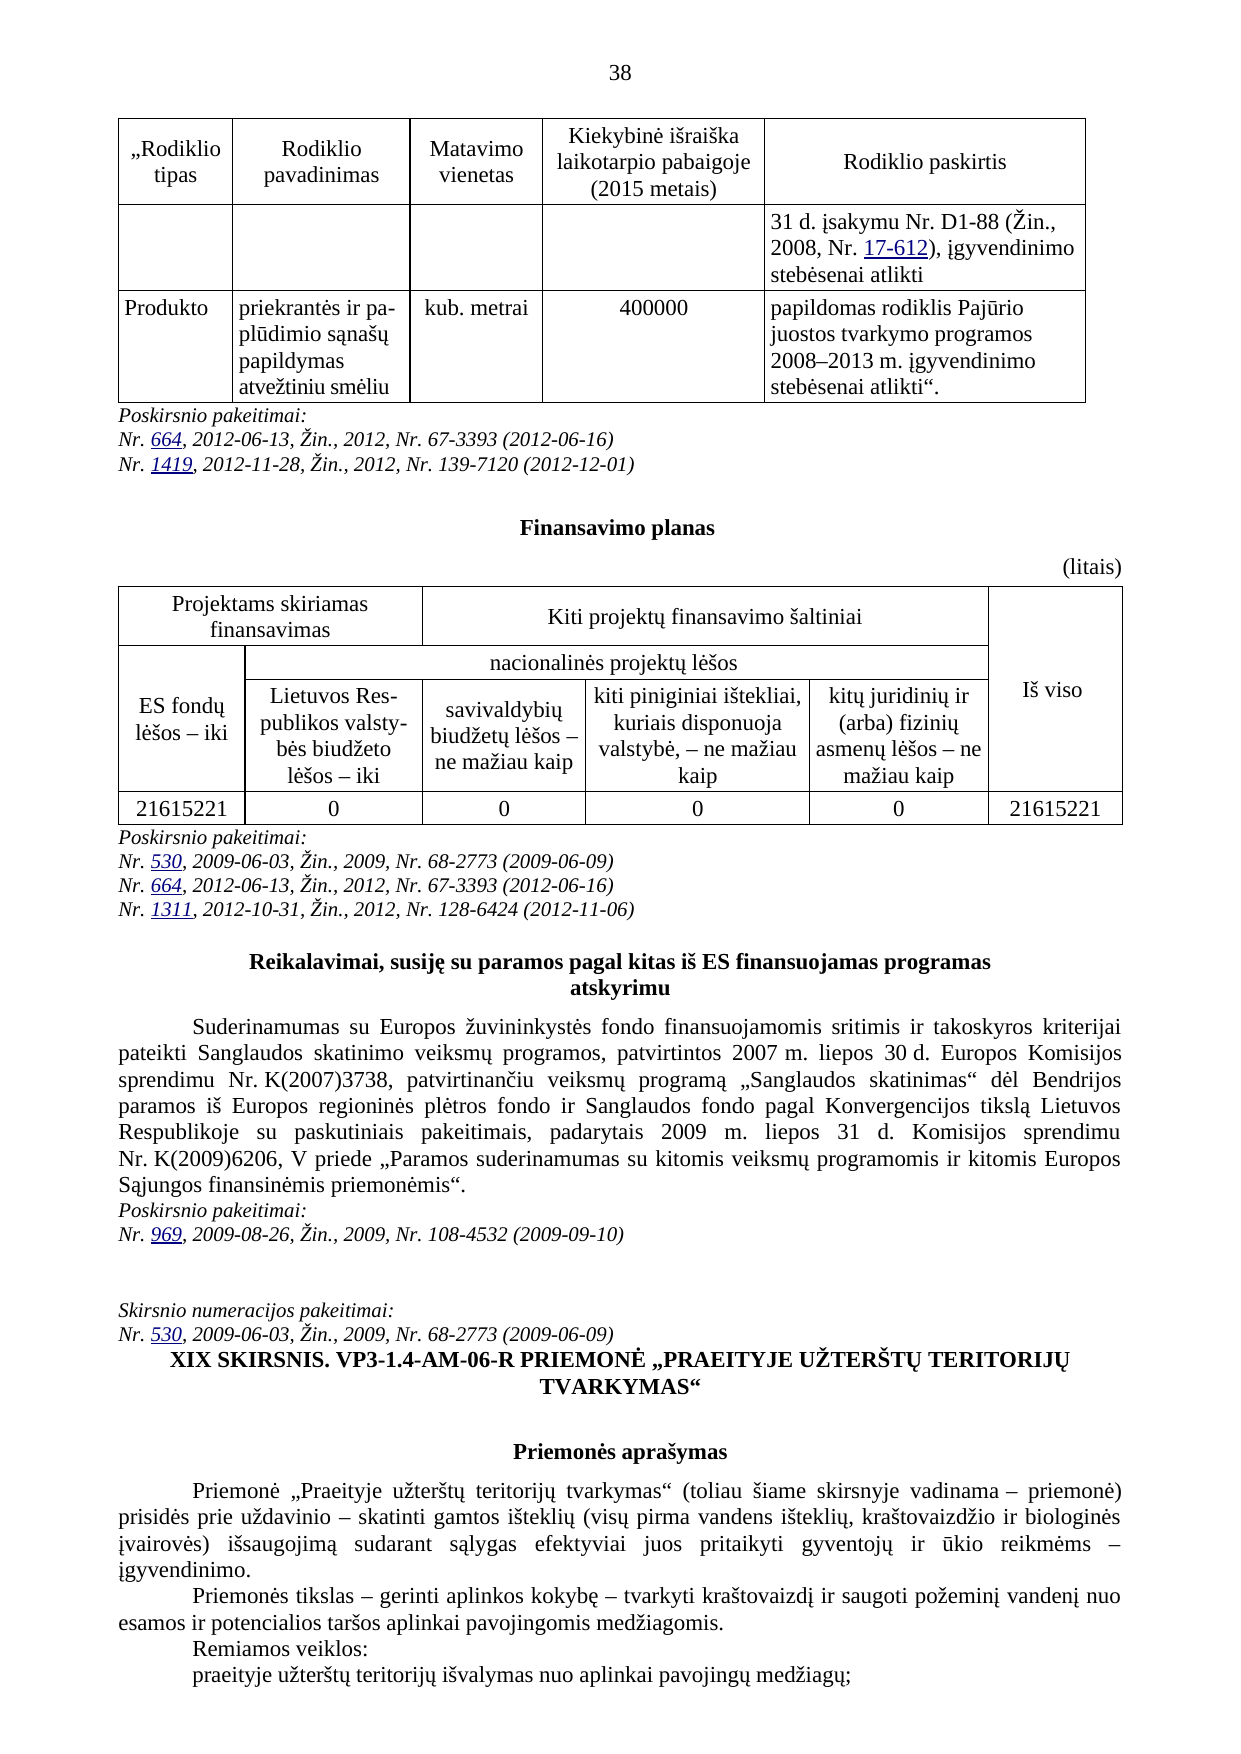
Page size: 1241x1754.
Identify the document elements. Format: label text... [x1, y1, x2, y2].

text Poskirsnio pakeitimai: [118, 1197, 1122, 1222]
table_cell 21615221 [989, 792, 1122, 824]
table_cell savivaldybių biudžetų lėšos – ne mažiau kaip [423, 680, 585, 791]
table_cell 0 [423, 792, 585, 824]
table_header Projektams skiriamas finansavimas [119, 587, 422, 645]
text Priemonės aprašymas [118, 1438, 1122, 1464]
text Nr. 530, 2009-06-03, Žin., 2009, Nr. 68-2773 (2009-06-09) [118, 849, 1122, 873]
table_header Iš viso [989, 587, 1122, 791]
table_cell 400000 [543, 291, 764, 402]
table_cell kitų juridinių ir (arba) fizinių asmenų lėšos – ne mažiau kaip [810, 680, 988, 791]
table_cell ES fondų lėšos – iki [119, 646, 244, 791]
table_cell papildomas rodiklis Pajūrio juostos tvarkymo programos 2008–2013 m. įgyvendinimo stebėsenai atlikti“. [765, 291, 1085, 402]
table_header Kiti projektų finansavimo šaltiniai [423, 587, 988, 645]
table_cell priekrantės ir pa­­plūdimio są­na­šų papildymas atvežtiniu smėliu [233, 291, 409, 402]
table_cell [119, 205, 232, 290]
text Nr. 664, 2012-06-13, Žin., 2012, Nr. 67-3393 (2012-06-16) [118, 873, 1122, 897]
text Nr. 969, 2009-08-26, Žin., 2009, Nr. 108-4532 (2009-09-10) [118, 1222, 1122, 1246]
text Nr. 1311, 2012-10-31, Žin., 2012, Nr. 128-6424 (2012-11-06) [118, 897, 1122, 921]
text (litais) [118, 553, 1122, 579]
text Suderinamumas su Europos žuvininkystės fondo finansuojamomis sritimis ir takoskyros kriterijai pateikti Sanglaudos skatinimo veiksmų programos, patvirtintos 2007 m. liepos 30 d. Europos Komisijos sprendimu Nr. K(2007)3738, patvirtinančiu veiksmų programą „Sanglaudos skatinimas“ dėl Bendrijos paramos iš Europos regioninės plėtros fondo ir Sanglaudos fondo pagal Konvergencijos tikslą Lietuvos Respublikoje su paskutiniais pakeitimais, padarytais 2009 m. liepos 31 d. Komisijos sprendimu Nr. K(2009)6206, V priede „Paramos suderinamumas su kitomis veiksmų programomis ir kitomis Europos Sąjungos finansinėmis priemonėmis“. [118, 1013, 1122, 1197]
text Priemonės tikslas – gerinti aplinkos kokybę – tvarkyti kraštovaizdį ir saugoti požeminį vandenį nuo esamos ir potencialios taršos aplinkai pavojingomis medžiagomis. [118, 1582, 1122, 1635]
table_cell [543, 205, 764, 290]
table_cell 0 [810, 792, 988, 824]
table_cell Produkto [119, 291, 232, 402]
table_cell Lietuvos Res­publikos valsty­bės biudžeto lėšos – iki [246, 680, 422, 791]
text Finansavimo planas [118, 514, 1122, 541]
table_header „Rodiklio tipas [119, 119, 232, 204]
table_cell kub. metrai [411, 291, 542, 402]
text praeityje užterštų teritorijų išvalymas nuo aplinkai pavojingų medžiagų; [118, 1661, 1122, 1688]
table_cell kiti piniginiai ištekliai, kuriais disponuoja valsty­bė, – ne mažiau kaip [586, 680, 809, 791]
text XIX SKIRSNIS. VP3-1.4-AM-06-R PRIEMONĖ „PRAEITYJE UŽTERŠTŲ TERITORIJŲ TVARKYMAS“ [118, 1346, 1122, 1399]
text Nr. 664, 2012-06-13, Žin., 2012, Nr. 67-3393 (2012-06-16) [118, 427, 1122, 451]
table_header Kiekybinė išraiška laikotarpio pabaigoje (2015 metais) [543, 119, 764, 204]
table_header Rodiklio pavadinimas [233, 119, 409, 204]
table_cell 31 d. įsakymu Nr. D1-88 (Žin., 2008, Nr. 17-612), įgyvendinimo stebėsenai atlikti [765, 205, 1085, 290]
text Remiamos veiklos: [118, 1635, 1122, 1661]
text Poskirsnio pakeitimai: [118, 403, 1122, 427]
table_cell nacionalinės projektų lėšos [246, 646, 988, 679]
text Nr. 530, 2009-06-03, Žin., 2009, Nr. 68-2773 (2009-06-09) [118, 1322, 1122, 1346]
text Reikalavimai, susiję su paramos pagal kitas iš ES finansuojamas programas atskyrimu [118, 948, 1122, 1001]
table_cell [411, 205, 542, 290]
text Priemonė „Praeityje užterštų teritorijų tvarkymas“ (toliau šiame skirsnyje vadinama – priemonė) prisidės prie uždavinio – skatinti gamtos išteklių (visų pirma vandens išteklių, kraštovaizdžio ir biologinės įvairovės) išsaugojimą sudarant sąlygas efektyviai juos pritaikyti gyventojų ir ūkio reikmėms – įgyvendinimo. [118, 1477, 1122, 1582]
table_cell 21615221 [119, 792, 244, 824]
text Nr. 1419, 2012-11-28, Žin., 2012, Nr. 139-7120 (2012-12-01) [118, 451, 1122, 476]
table_cell 0 [586, 792, 809, 824]
table_cell 0 [246, 792, 422, 824]
table_cell [233, 205, 409, 290]
table_header Rodiklio paskirtis [765, 119, 1085, 204]
text Poskirsnio pakeitimai: [118, 825, 1122, 849]
text Skirsnio numeracijos pakeitimai: [118, 1298, 1122, 1322]
table_header Matavimo vienetas [411, 119, 542, 204]
